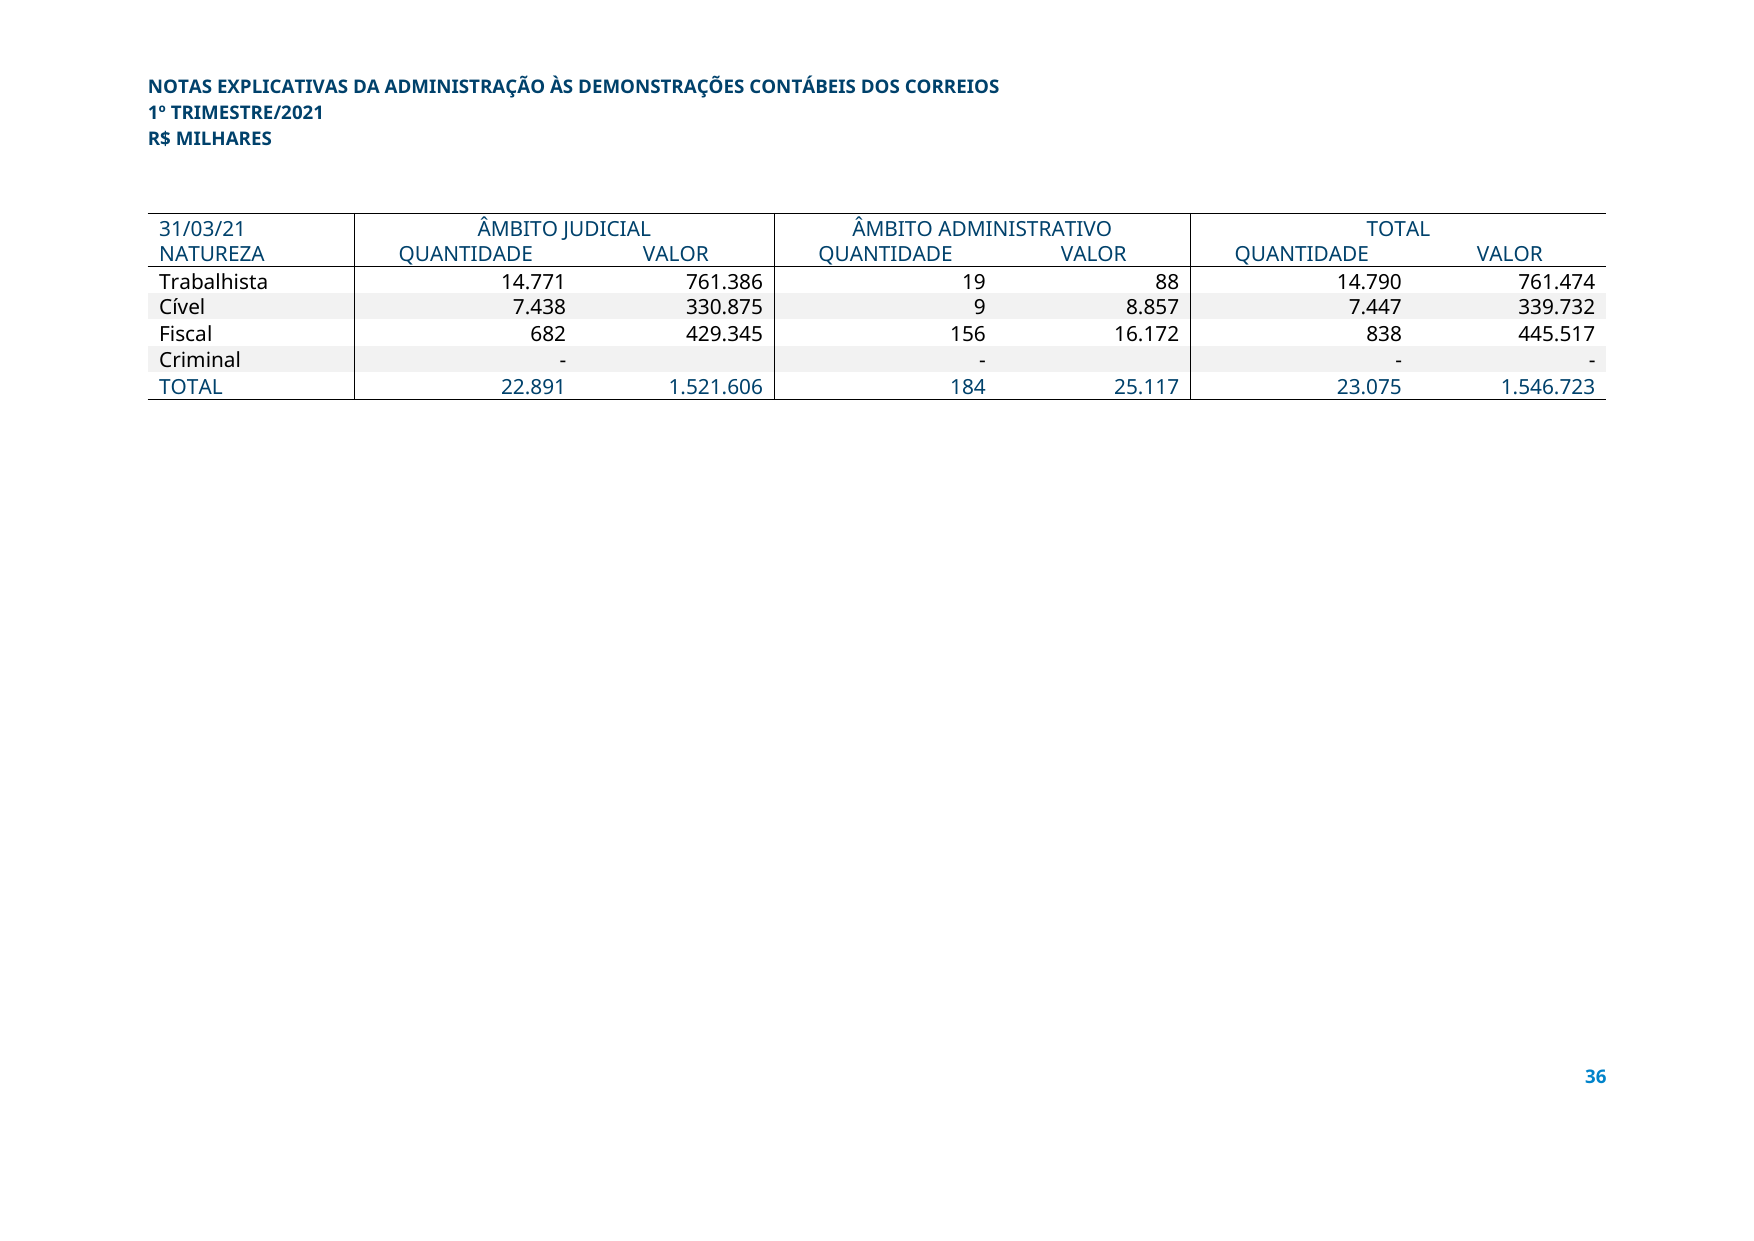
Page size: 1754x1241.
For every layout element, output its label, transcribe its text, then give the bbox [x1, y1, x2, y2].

table_header ÂMBITO ADMINISTRATIVO [775, 214, 1190, 239]
table_cell 22.891 [355, 372, 577, 399]
table_cell 330.875 [577, 293, 774, 319]
table_cell QUANTIDADE [775, 239, 997, 266]
table_cell 9 [775, 293, 997, 319]
table_cell - [355, 346, 577, 372]
table_cell Fiscal [148, 319, 354, 346]
table_cell NATUREZA [148, 239, 354, 266]
table_cell [577, 346, 774, 372]
table_cell 339.732 [1413, 293, 1606, 319]
table_cell 682 [355, 319, 577, 346]
table_header ÂMBITO JUDICIAL [355, 214, 774, 239]
table_cell QUANTIDADE [355, 239, 577, 266]
table_header 31/03/21 [148, 214, 354, 239]
table_cell 23.075 [1191, 372, 1413, 399]
table_cell VALOR [997, 239, 1190, 266]
table_cell 1.546.723 [1413, 372, 1606, 399]
table_cell Trabalhista [148, 267, 354, 292]
table_cell 429.345 [577, 319, 774, 346]
table_header TOTAL [1191, 214, 1606, 239]
table_cell - [775, 346, 997, 372]
table_cell 7.447 [1191, 293, 1413, 319]
table_cell 445.517 [1413, 319, 1606, 346]
table_cell - [1413, 346, 1606, 372]
table_cell - [1191, 346, 1413, 372]
table_cell Criminal [148, 346, 354, 372]
table_cell 88 [997, 267, 1190, 292]
table_cell [997, 346, 1190, 372]
table_cell 7.438 [355, 293, 577, 319]
table_cell 156 [775, 319, 997, 346]
table_cell QUANTIDADE [1191, 239, 1413, 266]
table_cell 19 [775, 267, 997, 292]
table_cell 838 [1191, 319, 1413, 346]
table_cell VALOR [1413, 239, 1606, 266]
table_cell 8.857 [997, 293, 1190, 319]
table_cell 14.771 [355, 267, 577, 292]
table_cell 761.474 [1413, 267, 1606, 292]
table_cell Cível [148, 293, 354, 319]
table_cell 1.521.606 [577, 372, 774, 399]
table_cell 761.386 [577, 267, 774, 292]
table_cell 14.790 [1191, 267, 1413, 292]
table_cell 25.117 [997, 372, 1190, 399]
table_cell VALOR [577, 239, 774, 266]
table_cell TOTAL [148, 372, 354, 399]
table_cell 184 [775, 372, 997, 399]
table_cell 16.172 [997, 319, 1190, 346]
